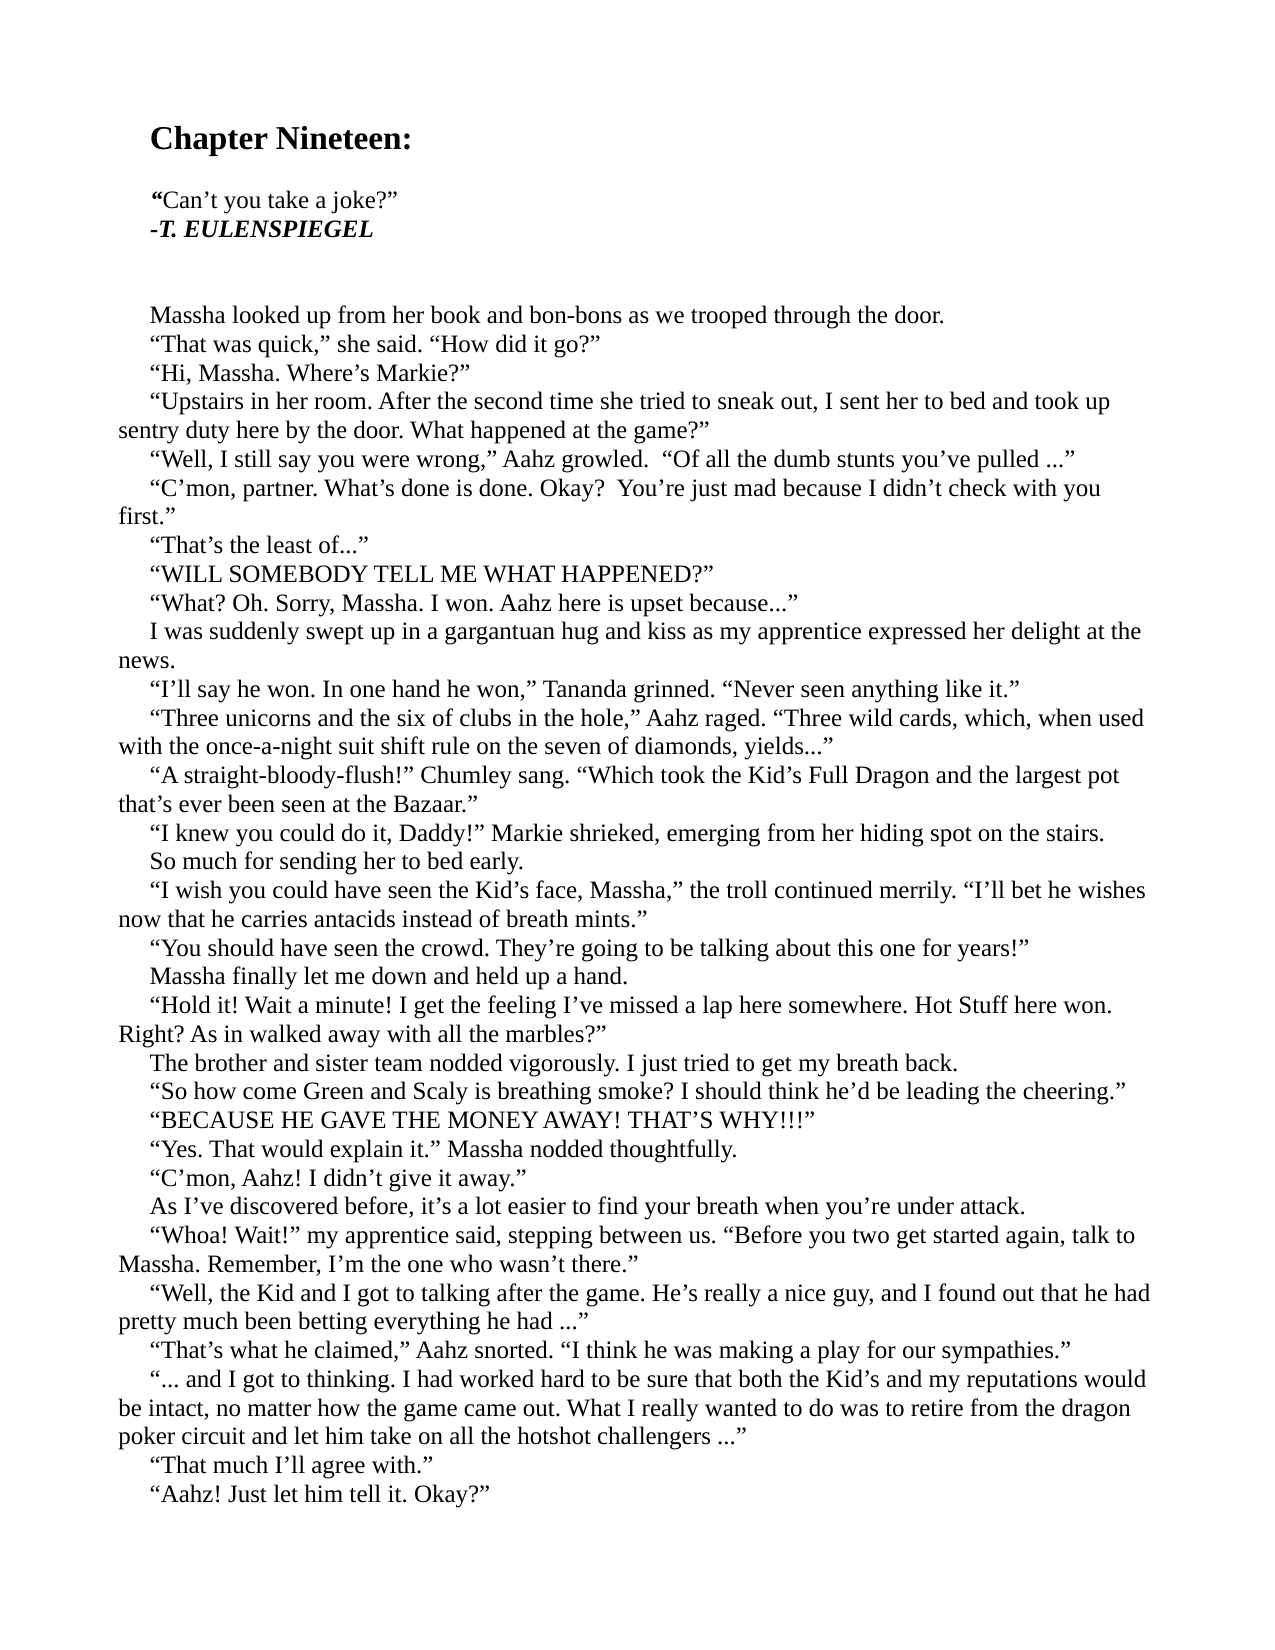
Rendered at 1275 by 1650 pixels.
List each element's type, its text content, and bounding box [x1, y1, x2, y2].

text “That much I’ll agree with.” [118, 1450, 1157, 1479]
text “... and I got to thinking. I had worked hard to be sure that both the Kid’s and my reputations would be intact, no matter how the game came out. What I really wanted to do was to retire from the dragon poker circuit and let him take on all the hotshot challengers ...” [118, 1364, 1157, 1450]
text “I wish you could have seen the Kid’s face, Massha,” the troll continued merrily. “I’ll bet he wishes now that he carries antacids instead of breath mints.” [118, 875, 1157, 933]
text “Whoa! Wait!” my apprentice said, stepping between us. “Before you two get started again, talk to Massha. Remember, I’m the one who wasn’t there.” [118, 1220, 1157, 1278]
text “That’s the least of...” [118, 530, 1157, 559]
text “So how come Green and Scaly is breathing smoke? I should think he’d be leading the cheering.” [118, 1076, 1157, 1105]
text “BECAUSE HE GAVE THE MONEY AWAY! THAT’S WHY!!!” [118, 1105, 1157, 1134]
text “A straight-bloody-flush!” Chumley sang. “Which took the Kid’s Full Dragon and the largest pot that’s ever been seen at the Bazaar.” [118, 760, 1157, 818]
text “C’mon, Aahz! I didn’t give it away.” [118, 1163, 1157, 1191]
text “Yes. That would explain it.” Massha nodded thoughtfully. [118, 1134, 1157, 1163]
text “That’s what he claimed,” Aahz snorted. “I think he was making a play for our sympathies.” [118, 1335, 1157, 1364]
text “Well, I still say you were wrong,” Aahz growled. “Of all the dumb stunts you’ve pulled ...” [118, 444, 1157, 473]
text “What? Oh. Sorry, Massha. I won. Aahz here is upset because...” [118, 588, 1157, 616]
text “Hi, Massha. Where’s Markie?” [118, 358, 1157, 386]
text “Three unicorns and the six of clubs in the hole,” Aahz raged. “Three wild cards, which, when used with the once-a-night suit shift rule on the seven of diamonds, yields...” [118, 703, 1157, 760]
text “Aahz! Just let him tell it. Okay?” [118, 1479, 1157, 1508]
subtitle “Can’t you take a joke?” [150, 185, 1157, 214]
text “WILL SOMEBODY TELL ME WHAT HAPPENED?” [118, 559, 1157, 588]
text “You should have seen the crowd. They’re going to be talking about this one for years!” [118, 933, 1157, 961]
text “I’ll say he won. In one hand he won,” Tananda grinned. “Never seen anything like it.” [118, 674, 1157, 703]
text Massha finally let me down and held up a hand. [118, 961, 1157, 990]
text “I knew you could do it, Daddy!” Markie shrieked, emerging from her hiding spot on the stairs. [118, 818, 1157, 846]
text I was suddenly swept up in a gargantuan hug and kiss as my apprentice expressed her delight at the news. [118, 616, 1157, 674]
subtitle -T. EULENSPIEGEL [150, 214, 1157, 243]
text “C’mon, partner. What’s done is done. Okay? You’re just mad because I didn’t check with you first.” [118, 473, 1157, 530]
text “Well, the Kid and I got to talking after the game. He’s really a nice guy, and I found out that he had pretty much been betting everything he had ...” [118, 1278, 1157, 1335]
text So much for sending her to bed early. [118, 846, 1157, 875]
text The brother and sister team nodded vigorously. I just tried to get my breath back. [118, 1048, 1157, 1076]
text Massha looked up from her book and bon-bons as we trooped through the door. [118, 300, 1157, 329]
text “Hold it! Wait a minute! I get the feeling I’ve missed a lap here somewhere. Hot Stuff here won. Right? As in walked away with all the marbles?” [118, 990, 1157, 1048]
text “Upstairs in her room. After the second time she tried to sneak out, I sent her to bed and took up sentry duty here by the door. What happened at the game?” [118, 386, 1157, 444]
text “That was quick,” she said. “How did it go?” [118, 329, 1157, 358]
subtitle Chapter Nineteen: [118, 118, 1157, 156]
text As I’ve discovered before, it’s a lot easier to find your breath when you’re under attack. [118, 1191, 1157, 1220]
